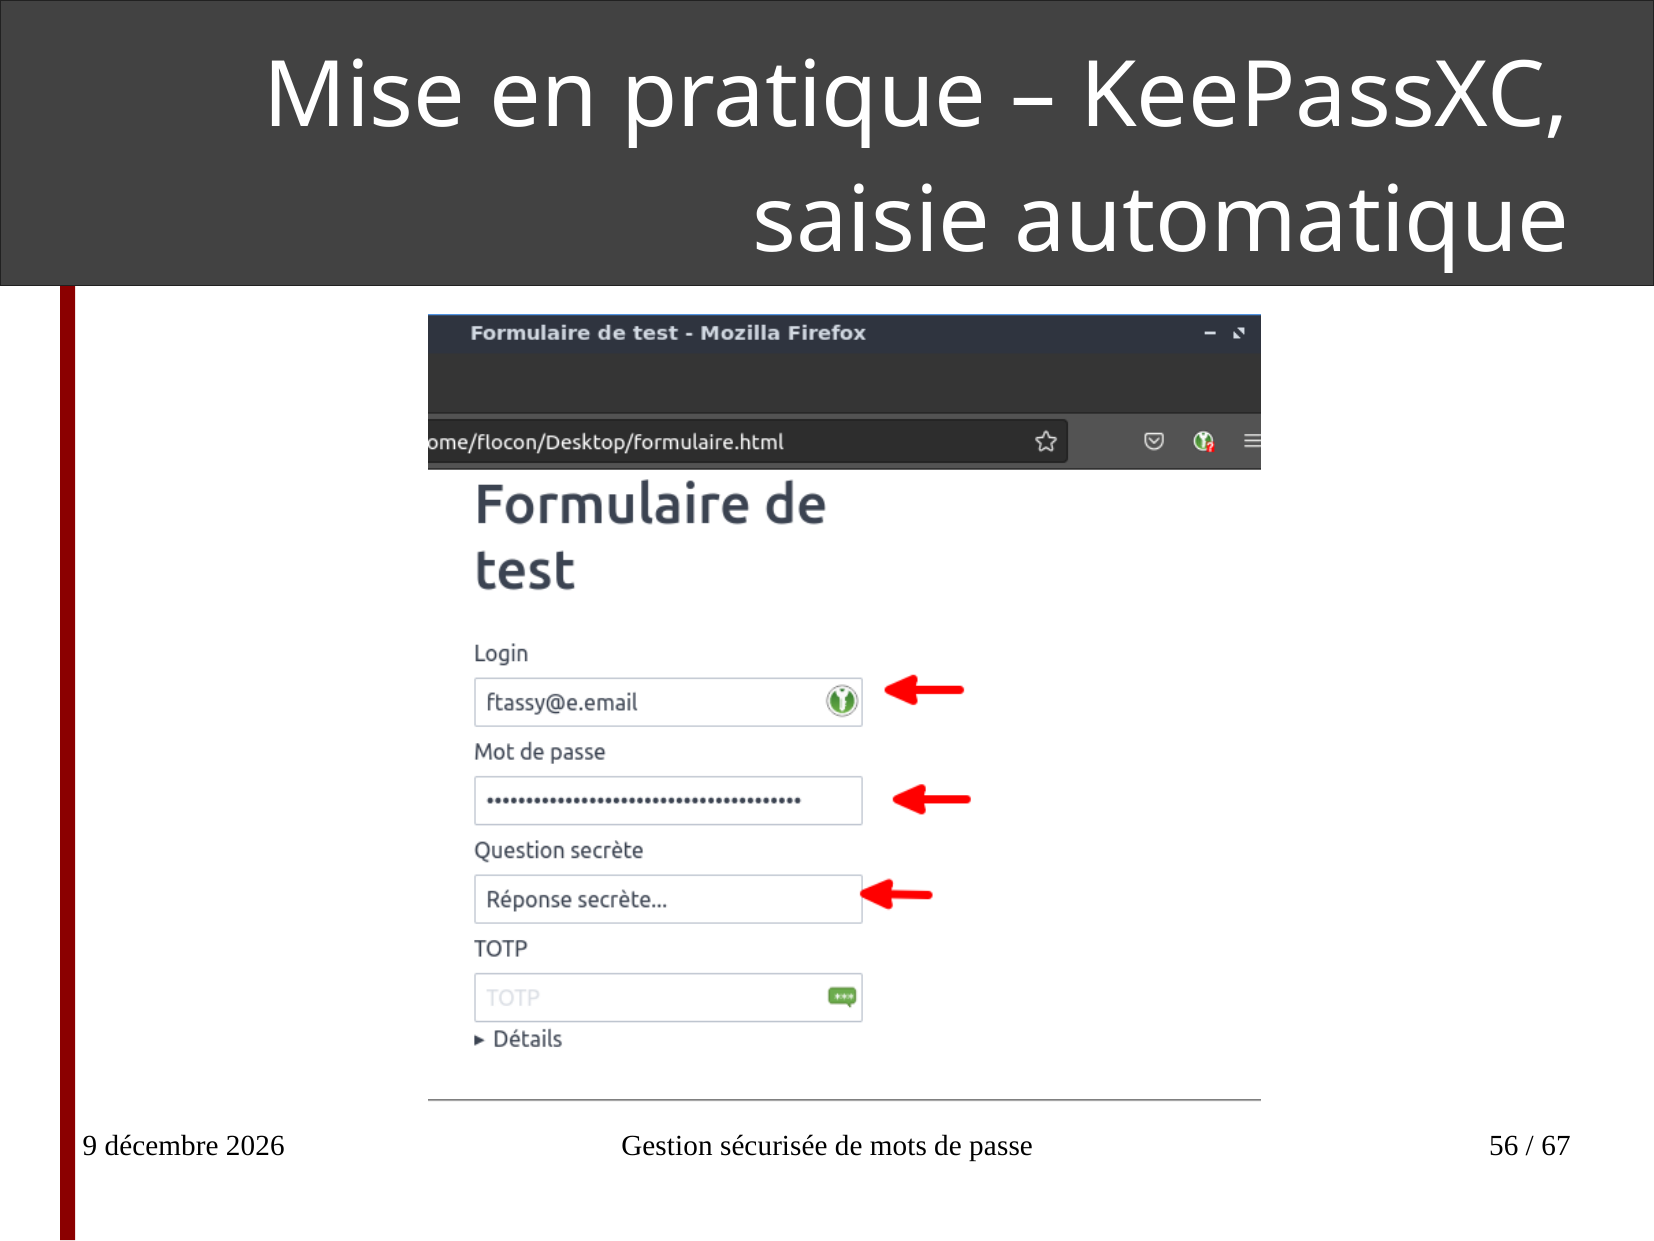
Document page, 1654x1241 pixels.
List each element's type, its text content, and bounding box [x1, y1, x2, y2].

title Mise en pratique – KeePassXC, saisie automatique [82, 27, 1571, 279]
picture [428, 314, 1261, 1099]
